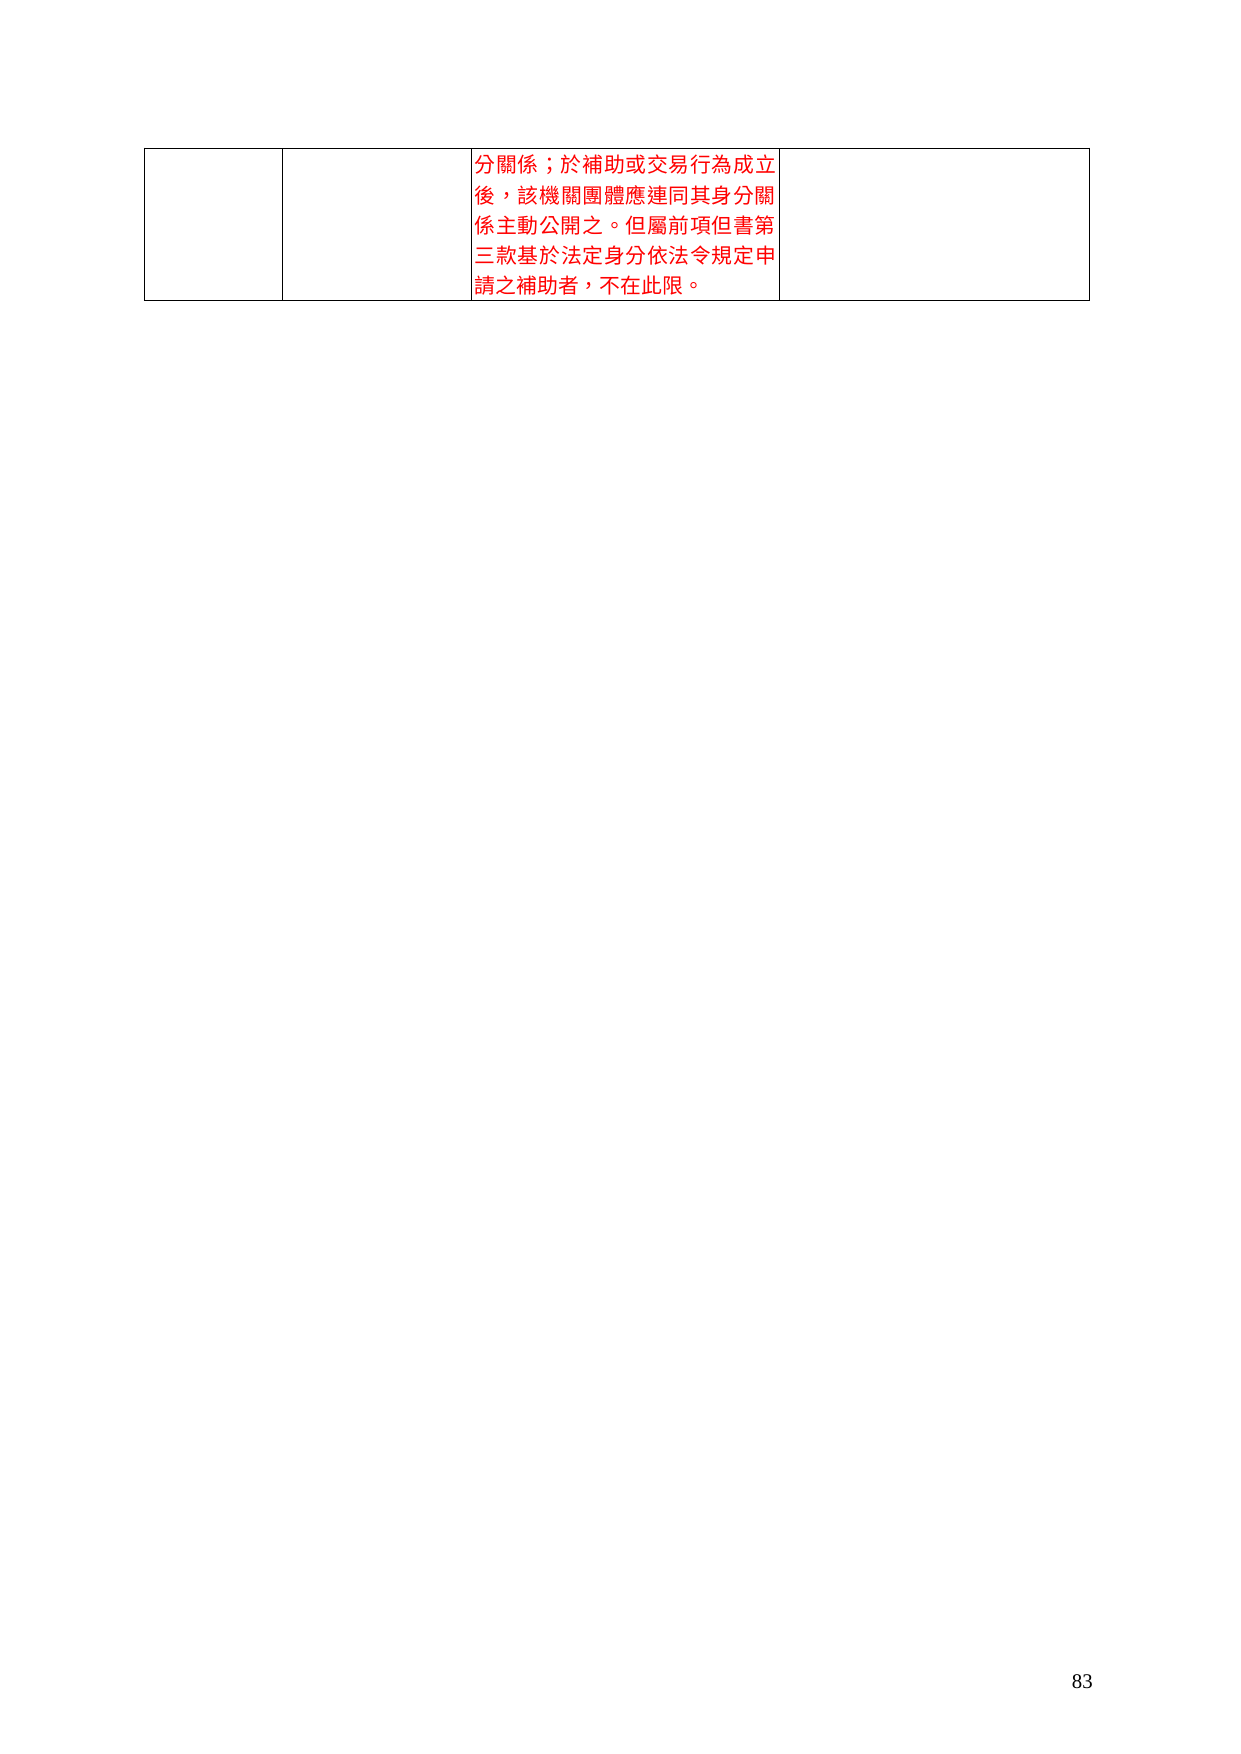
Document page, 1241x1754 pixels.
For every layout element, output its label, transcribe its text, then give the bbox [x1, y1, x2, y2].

table_cell [145, 149, 282, 300]
table_cell [283, 149, 471, 300]
table_cell 分關係；於補助或交易行為成立後，該機關團體應連同其身分關係主動公開之。但屬前項但書第三款基於法定身分依法令規定申請之補助者，不在此限。 [472, 149, 779, 300]
table_cell [780, 149, 1089, 300]
